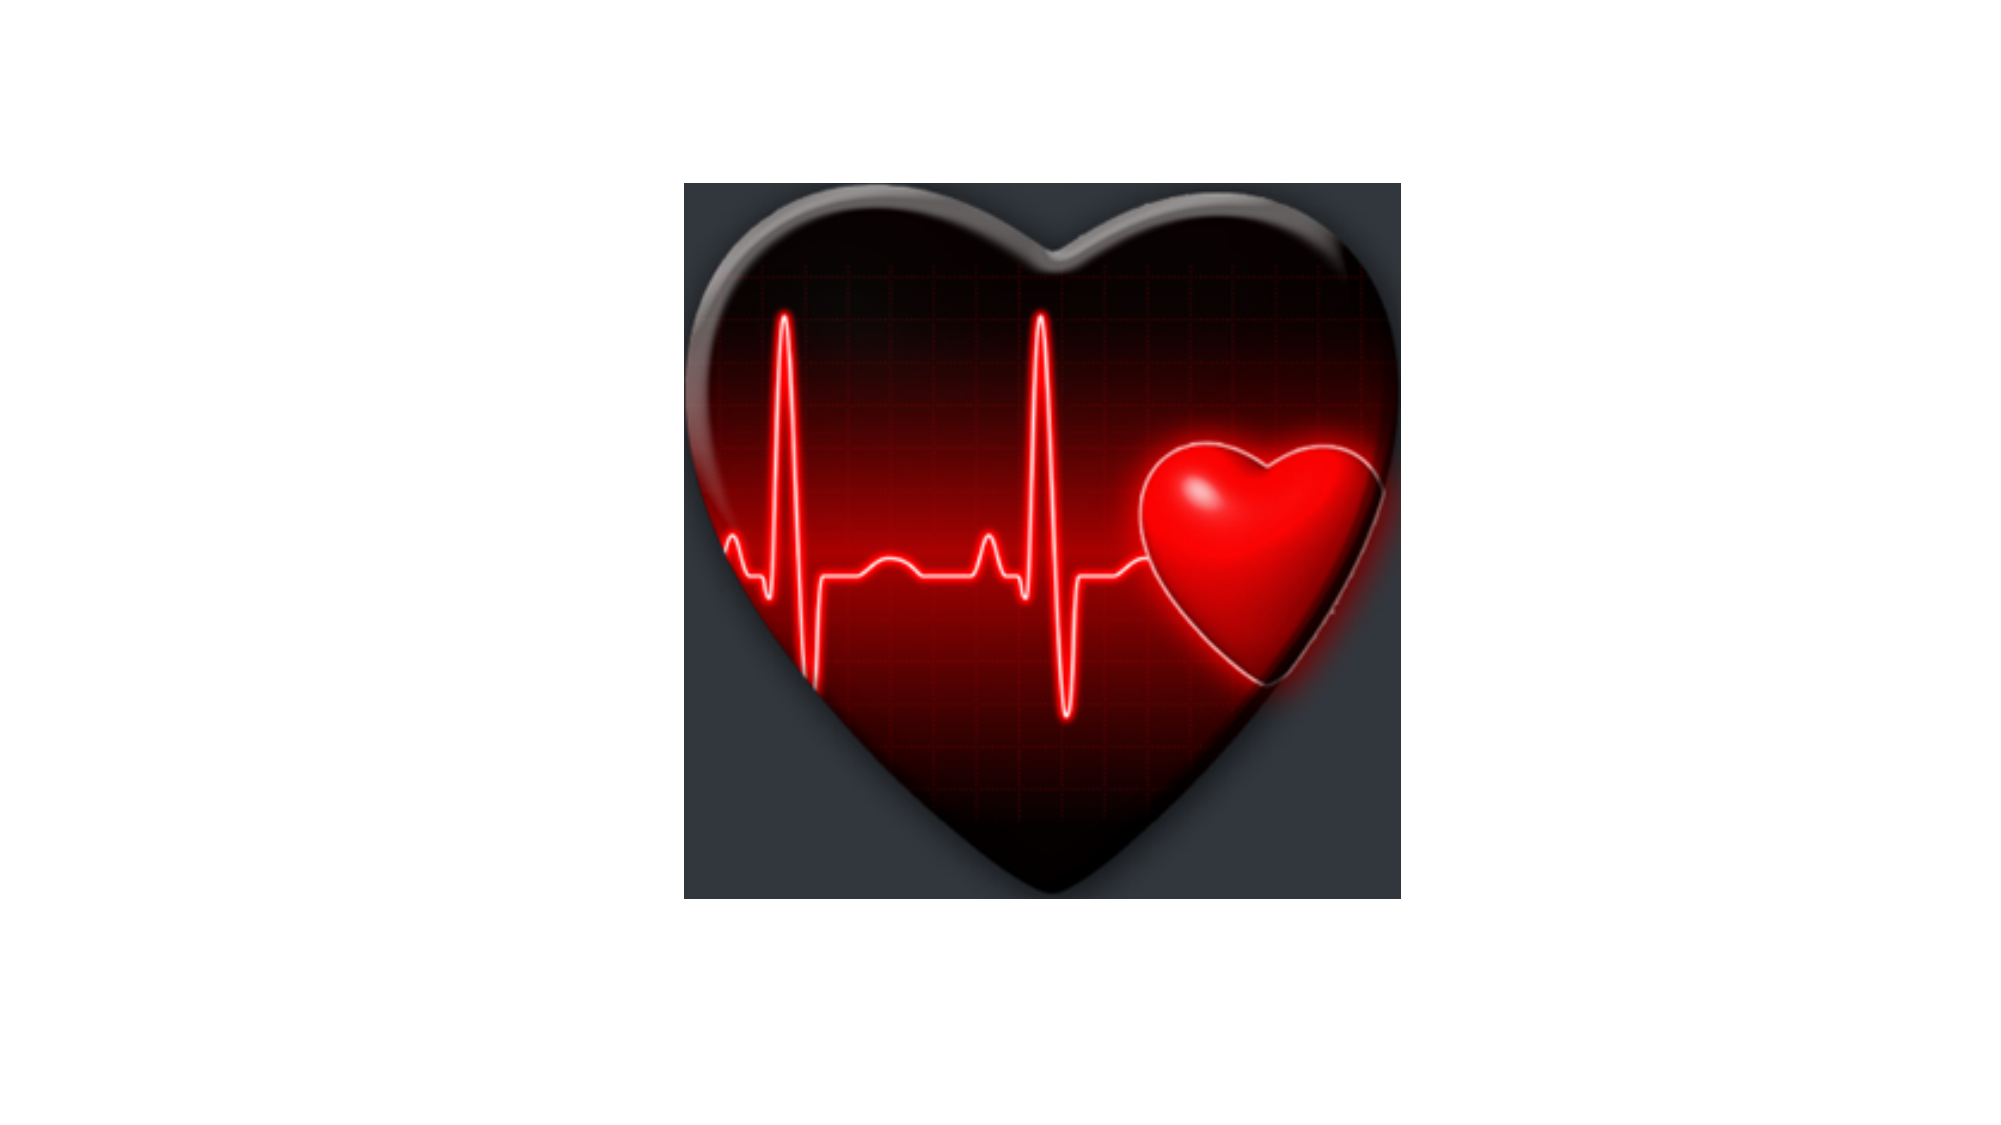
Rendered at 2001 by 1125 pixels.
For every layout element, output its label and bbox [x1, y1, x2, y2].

picture [684, 183, 1401, 899]
